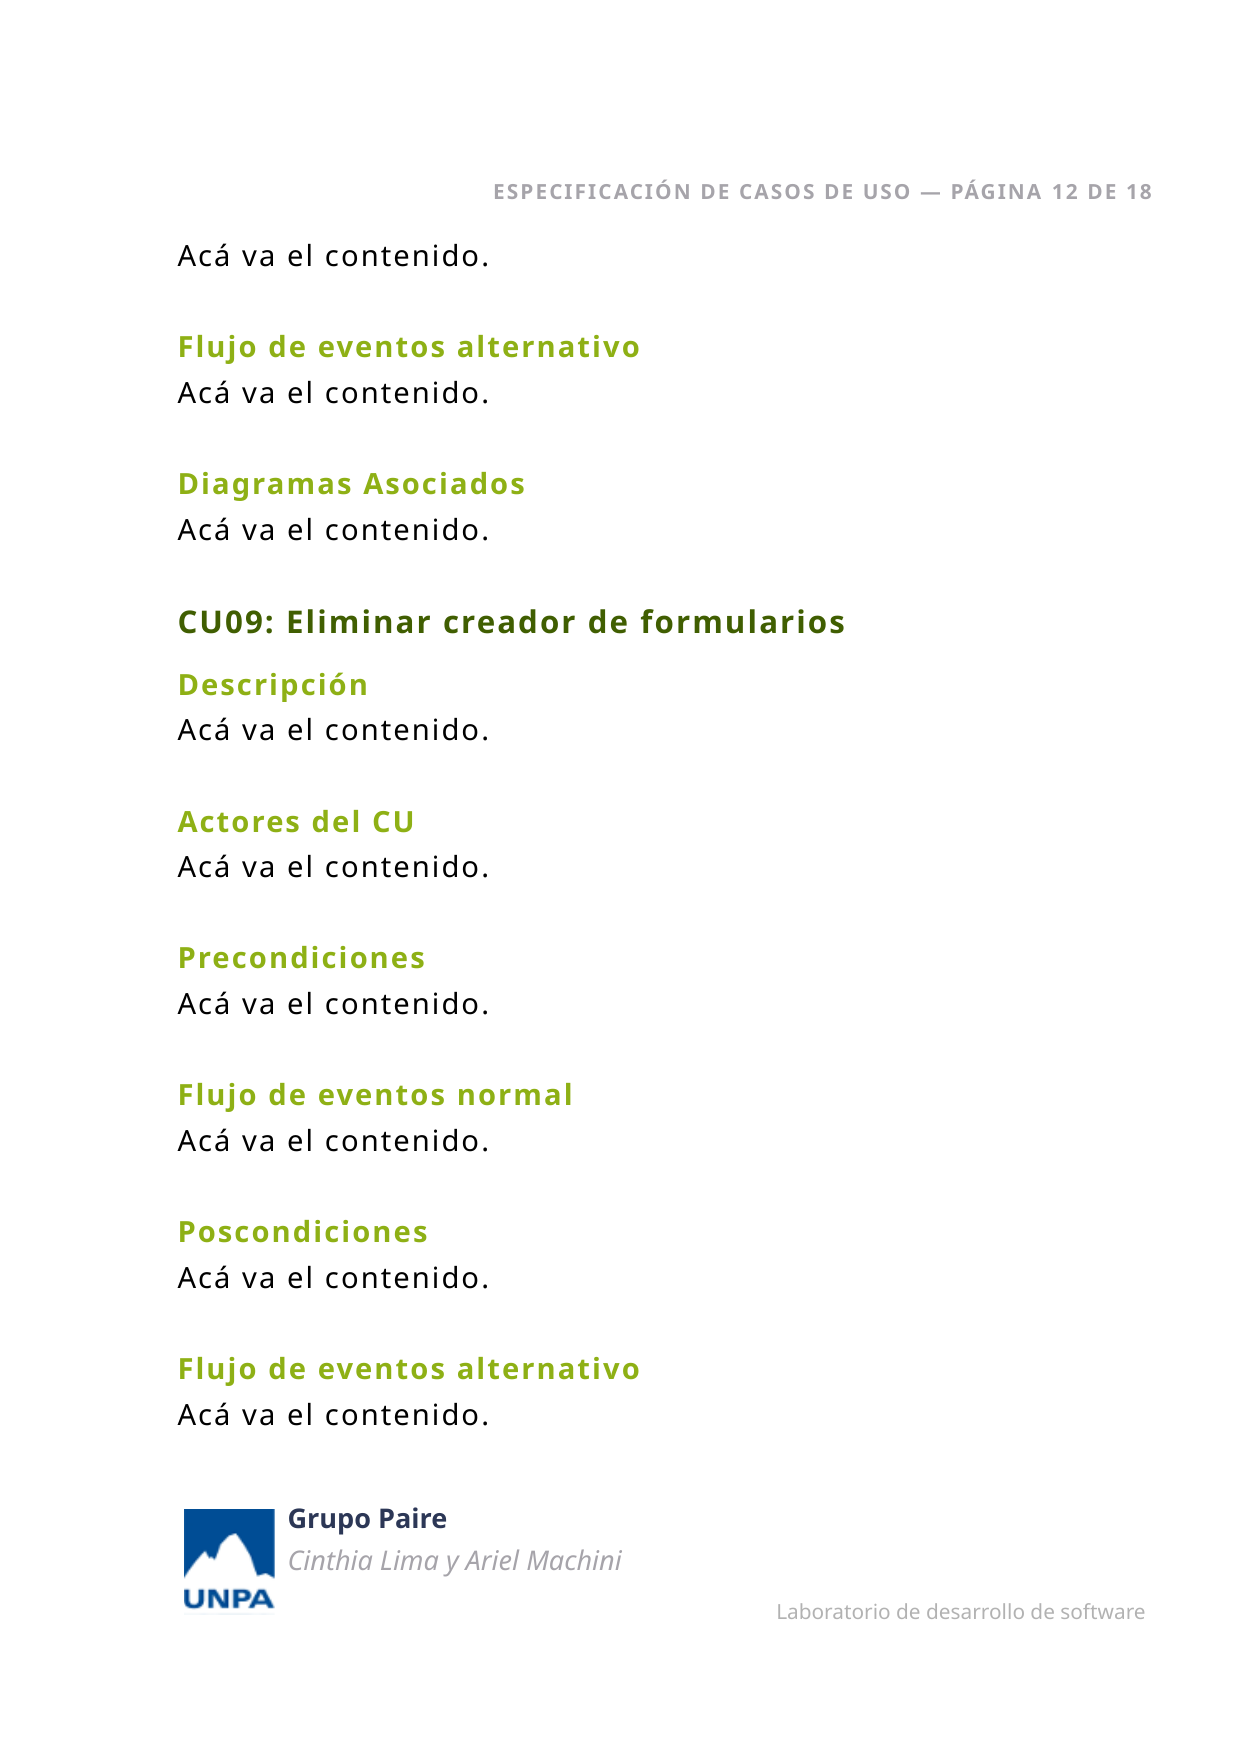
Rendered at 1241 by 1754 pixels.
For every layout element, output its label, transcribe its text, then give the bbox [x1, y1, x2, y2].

text Flujo de eventos alternativo [177, 326, 1152, 366]
text Acá va el contenido. [177, 983, 1152, 1023]
text Actores del CU [177, 801, 1152, 841]
text Acá va el contenido. [177, 846, 1152, 886]
text Acá va el contenido. [177, 509, 1152, 548]
text Precondiciones [177, 938, 1152, 977]
text Acá va el contenido. [177, 709, 1152, 749]
text Acá va el contenido. [177, 1257, 1152, 1297]
text Flujo de eventos normal [177, 1074, 1152, 1114]
text Descripción [177, 664, 1152, 704]
picture [184, 1509, 275, 1615]
text Acá va el contenido. [177, 235, 1152, 275]
text Poscondiciones [177, 1211, 1152, 1251]
text Acá va el contenido. [177, 372, 1152, 412]
text Acá va el contenido. [177, 1394, 1152, 1434]
text Diagramas Asociados [177, 463, 1152, 503]
text Flujo de eventos alternativo [177, 1348, 1152, 1388]
text Acá va el contenido. [177, 1120, 1152, 1160]
text CU09: Eliminar creador de formularios [177, 600, 1152, 643]
